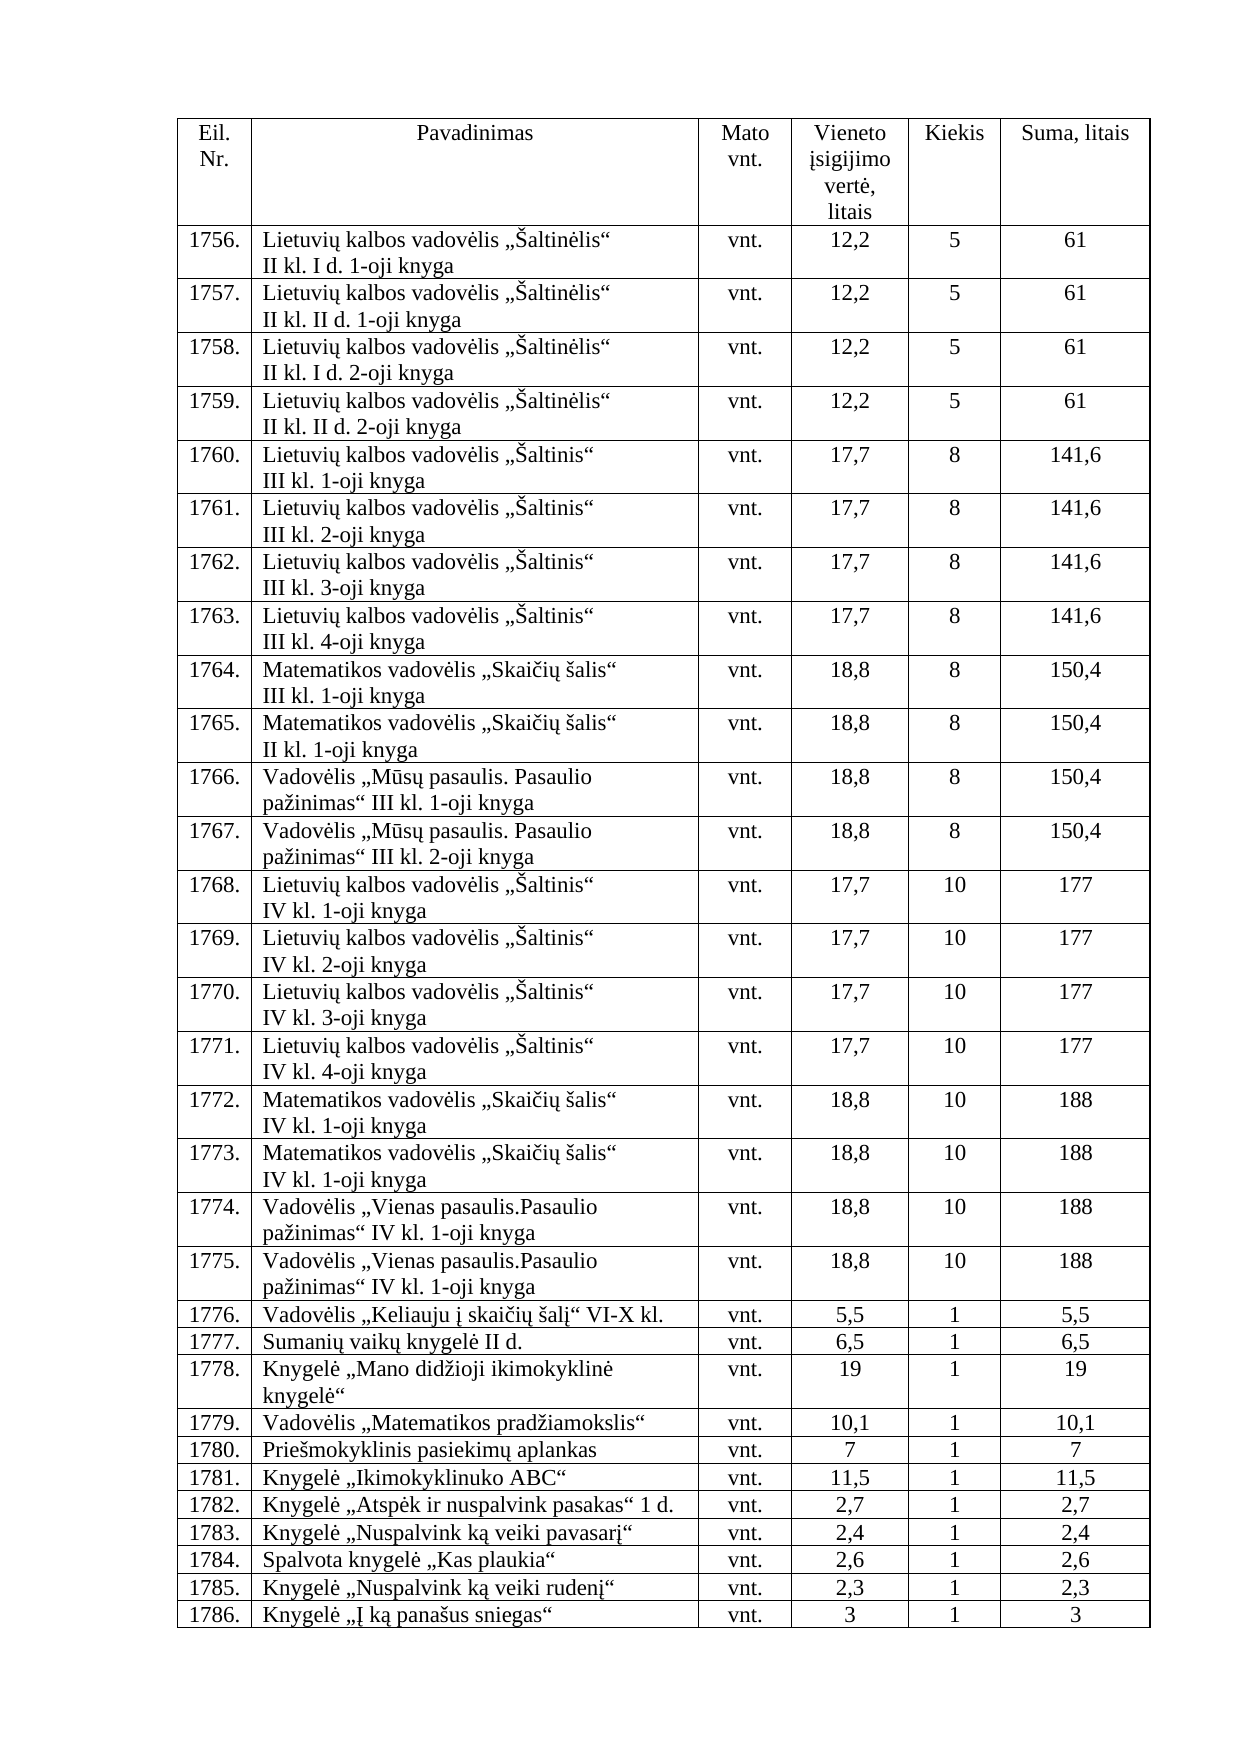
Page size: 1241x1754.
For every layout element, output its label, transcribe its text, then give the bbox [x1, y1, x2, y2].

table_cell vnt. [699, 978, 791, 1031]
table_cell 11,5 [1001, 1464, 1149, 1490]
table_cell 10 [909, 871, 1000, 923]
table_cell 1782. [178, 1491, 251, 1518]
table_cell 19 [792, 1355, 908, 1408]
table_cell 1786. [178, 1601, 251, 1627]
table_cell 188 [1001, 1193, 1149, 1246]
table_cell 1 [909, 1328, 1000, 1354]
table_cell 61 [1001, 226, 1149, 278]
table_cell 1 [909, 1409, 1000, 1436]
table_cell vnt. [699, 333, 791, 386]
table_cell 12,2 [792, 226, 908, 278]
table_cell 10 [909, 1139, 1000, 1192]
table_cell 7 [1001, 1437, 1149, 1463]
table_cell 177 [1001, 924, 1149, 977]
table_cell 12,2 [792, 387, 908, 439]
table_cell 177 [1001, 871, 1149, 923]
table_cell vnt. [699, 548, 791, 601]
table_cell 12,2 [792, 333, 908, 386]
table_cell 1757. [178, 279, 251, 332]
table_cell vnt. [699, 1464, 791, 1490]
table_cell 10 [909, 1193, 1000, 1246]
table_cell 188 [1001, 1139, 1149, 1192]
table_cell 1773. [178, 1139, 251, 1192]
table_cell Matematikos vadovėlis „Skaičių šalis“ IV kl. 1-oji knyga [252, 1139, 698, 1192]
table_cell 61 [1001, 333, 1149, 386]
table_cell Lietuvių kalbos vadovėlis „Šaltinis“ III kl. 1-oji knyga [252, 441, 698, 493]
table_cell 3 [792, 1601, 908, 1627]
table_cell 1778. [178, 1355, 251, 1408]
table_cell 5,5 [792, 1301, 908, 1327]
table_cell 18,8 [792, 1086, 908, 1138]
table_cell Vadovėlis „Mūsų pasaulis. Pasaulio pažinimas“ III kl. 1-oji knyga [252, 763, 698, 816]
table_cell 17,7 [792, 924, 908, 977]
table_cell 8 [909, 763, 1000, 816]
table_cell vnt. [699, 1193, 791, 1246]
table_cell vnt. [699, 602, 791, 654]
table_cell Knygelė „Ikimokyklinuko ABC“ [252, 1464, 698, 1490]
table_cell 2,7 [792, 1491, 908, 1518]
table_cell 1760. [178, 441, 251, 493]
table_cell 17,7 [792, 871, 908, 923]
table_cell 188 [1001, 1086, 1149, 1138]
table_cell 8 [909, 548, 1000, 601]
table_cell 18,8 [792, 1247, 908, 1299]
table_cell 1769. [178, 924, 251, 977]
table_cell 10,1 [1001, 1409, 1149, 1436]
table_cell 10 [909, 1086, 1000, 1138]
table_cell 1784. [178, 1546, 251, 1572]
table_header Mato vnt. [699, 119, 791, 224]
table_cell 141,6 [1001, 548, 1149, 601]
table_cell 17,7 [792, 548, 908, 601]
table_cell Knygelė „Mano didžioji ikimokyklinė knygelė“ [252, 1355, 698, 1408]
table_cell vnt. [699, 1574, 791, 1600]
table_cell Spalvota knygelė „Kas plaukia“ [252, 1546, 698, 1572]
table_cell 8 [909, 441, 1000, 493]
table_cell vnt. [699, 709, 791, 762]
table_header Kiekis [909, 119, 1000, 224]
table_cell 150,4 [1001, 656, 1149, 708]
table_cell vnt. [699, 924, 791, 977]
table_cell 1763. [178, 602, 251, 654]
table_cell Lietuvių kalbos vadovėlis „Šaltinis“ IV kl. 4-oji knyga [252, 1032, 698, 1084]
table_header Vieneto įsigijimo vertė, litais [792, 119, 908, 224]
table_cell vnt. [699, 1409, 791, 1436]
table_cell 18,8 [792, 817, 908, 869]
table_cell 6,5 [792, 1328, 908, 1354]
table_cell 11,5 [792, 1464, 908, 1490]
table_cell 10 [909, 978, 1000, 1031]
table_cell 150,4 [1001, 817, 1149, 869]
table_cell Vadovėlis „Keliauju į skaičių šalį“ VI-X kl. [252, 1301, 698, 1327]
table_cell 3 [1001, 1601, 1149, 1627]
table_cell 2,7 [1001, 1491, 1149, 1518]
table_cell 2,6 [1001, 1546, 1149, 1572]
table_cell 61 [1001, 279, 1149, 332]
table_header Eil. Nr. [178, 119, 251, 224]
table_cell Lietuvių kalbos vadovėlis „Šaltinis“ III kl. 4-oji knyga [252, 602, 698, 654]
table_cell 1776. [178, 1301, 251, 1327]
table_cell 141,6 [1001, 494, 1149, 547]
table_cell vnt. [699, 1355, 791, 1408]
table_cell 141,6 [1001, 602, 1149, 654]
table_cell Lietuvių kalbos vadovėlis „Šaltinis“ III kl. 3-oji knyga [252, 548, 698, 601]
table_cell 7 [792, 1437, 908, 1463]
table_cell vnt. [699, 1032, 791, 1084]
table_cell 1762. [178, 548, 251, 601]
table_cell vnt. [699, 226, 791, 278]
table_cell 18,8 [792, 709, 908, 762]
table_cell 5 [909, 387, 1000, 439]
table_cell Matematikos vadovėlis „Skaičių šalis“ IV kl. 1-oji knyga [252, 1086, 698, 1138]
table_cell Lietuvių kalbos vadovėlis „Šaltinis“ IV kl. 2-oji knyga [252, 924, 698, 977]
table_cell 1785. [178, 1574, 251, 1600]
table_cell Matematikos vadovėlis „Skaičių šalis“ III kl. 1-oji knyga [252, 656, 698, 708]
table_cell 8 [909, 494, 1000, 547]
table_cell 150,4 [1001, 763, 1149, 816]
table_cell Lietuvių kalbos vadovėlis „Šaltinėlis“ II kl. I d. 1-oji knyga [252, 226, 698, 278]
table_cell Vadovėlis „Mūsų pasaulis. Pasaulio pažinimas“ III kl. 2-oji knyga [252, 817, 698, 869]
table_cell 17,7 [792, 978, 908, 1031]
table_cell 1 [909, 1301, 1000, 1327]
table_header Suma, litais [1001, 119, 1149, 224]
table_cell 18,8 [792, 1139, 908, 1192]
table_cell 1761. [178, 494, 251, 547]
table_cell Knygelė „Nuspalvink ką veiki rudenį“ [252, 1574, 698, 1600]
table_cell 2,3 [792, 1574, 908, 1600]
table_cell 1 [909, 1355, 1000, 1408]
table_cell 10,1 [792, 1409, 908, 1436]
table_cell 10 [909, 1247, 1000, 1299]
table_cell 10 [909, 924, 1000, 977]
table_cell 1 [909, 1519, 1000, 1545]
table_cell 1 [909, 1491, 1000, 1518]
table_cell 2,4 [1001, 1519, 1149, 1545]
table_cell 1767. [178, 817, 251, 869]
table_cell 1 [909, 1546, 1000, 1572]
table_cell vnt. [699, 1437, 791, 1463]
table_cell 10 [909, 1032, 1000, 1084]
table_cell 5,5 [1001, 1301, 1149, 1327]
table_cell 17,7 [792, 1032, 908, 1084]
table_cell 8 [909, 602, 1000, 654]
table_cell Knygelė „Atspėk ir nuspalvink pasakas“ 1 d. [252, 1491, 698, 1518]
table_cell vnt. [699, 763, 791, 816]
table_cell 18,8 [792, 1193, 908, 1246]
table_cell 188 [1001, 1247, 1149, 1299]
table_cell vnt. [699, 871, 791, 923]
table_cell Vadovėlis „Vienas pasaulis.Pasaulio pažinimas“ IV kl. 1-oji knyga [252, 1247, 698, 1299]
table_cell 8 [909, 656, 1000, 708]
table_cell vnt. [699, 441, 791, 493]
table_cell 1 [909, 1437, 1000, 1463]
table_cell 18,8 [792, 763, 908, 816]
table_cell 2,4 [792, 1519, 908, 1545]
table_cell 1783. [178, 1519, 251, 1545]
table_cell Lietuvių kalbos vadovėlis „Šaltinis“ III kl. 2-oji knyga [252, 494, 698, 547]
table_cell 177 [1001, 1032, 1149, 1084]
table_cell 1766. [178, 763, 251, 816]
table_cell vnt. [699, 1519, 791, 1545]
table_cell Vadovėlis „Matematikos pradžiamokslis“ [252, 1409, 698, 1436]
table_cell Lietuvių kalbos vadovėlis „Šaltinėlis“ II kl. I d. 2-oji knyga [252, 333, 698, 386]
table_cell Knygelė „Nuspalvink ką veiki pavasarį“ [252, 1519, 698, 1545]
table_cell 2,6 [792, 1546, 908, 1572]
table_cell 12,2 [792, 279, 908, 332]
table_cell 1756. [178, 226, 251, 278]
table_cell vnt. [699, 279, 791, 332]
table_cell 1 [909, 1574, 1000, 1600]
table_cell 1 [909, 1464, 1000, 1490]
table_cell vnt. [699, 1328, 791, 1354]
table_cell Sumanių vaikų knygelė II d. [252, 1328, 698, 1354]
table_cell 8 [909, 817, 1000, 869]
table_cell 1779. [178, 1409, 251, 1436]
table_cell 1774. [178, 1193, 251, 1246]
table_cell Lietuvių kalbos vadovėlis „Šaltinis“ IV kl. 3-oji knyga [252, 978, 698, 1031]
table_cell 1759. [178, 387, 251, 439]
table_cell 61 [1001, 387, 1149, 439]
table_cell 8 [909, 709, 1000, 762]
table_cell Knygelė „Į ką panašus sniegas“ [252, 1601, 698, 1627]
table_cell 1764. [178, 656, 251, 708]
table_cell 141,6 [1001, 441, 1149, 493]
table_cell 17,7 [792, 494, 908, 547]
table_cell Lietuvių kalbos vadovėlis „Šaltinis“ IV kl. 1-oji knyga [252, 871, 698, 923]
table_cell vnt. [699, 1491, 791, 1518]
table_cell 1777. [178, 1328, 251, 1354]
table_cell 1780. [178, 1437, 251, 1463]
table_header Pavadinimas [252, 119, 698, 224]
table_cell 177 [1001, 978, 1149, 1031]
table_cell 1781. [178, 1464, 251, 1490]
table_cell vnt. [699, 1601, 791, 1627]
table_cell 2,3 [1001, 1574, 1149, 1600]
table_cell 18,8 [792, 656, 908, 708]
table_cell 6,5 [1001, 1328, 1149, 1354]
table_cell 150,4 [1001, 709, 1149, 762]
table_cell vnt. [699, 387, 791, 439]
table_cell 1768. [178, 871, 251, 923]
table_cell vnt. [699, 494, 791, 547]
table_cell 1771. [178, 1032, 251, 1084]
table_cell Lietuvių kalbos vadovėlis „Šaltinėlis“ II kl. II d. 1-oji knyga [252, 279, 698, 332]
table_cell 1772. [178, 1086, 251, 1138]
table_cell 1775. [178, 1247, 251, 1299]
table_cell vnt. [699, 1086, 791, 1138]
table_cell vnt. [699, 817, 791, 869]
table_cell 1770. [178, 978, 251, 1031]
table_cell vnt. [699, 1247, 791, 1299]
table_cell 5 [909, 279, 1000, 332]
table_cell vnt. [699, 1546, 791, 1572]
table_cell 5 [909, 226, 1000, 278]
table_cell Priešmokyklinis pasiekimų aplankas [252, 1437, 698, 1463]
table_cell Matematikos vadovėlis „Skaičių šalis“ II kl. 1-oji knyga [252, 709, 698, 762]
table_cell 1765. [178, 709, 251, 762]
table_cell vnt. [699, 1139, 791, 1192]
table_cell 1 [909, 1601, 1000, 1627]
table_cell Vadovėlis „Vienas pasaulis.Pasaulio pažinimas“ IV kl. 1-oji knyga [252, 1193, 698, 1246]
table_cell 5 [909, 333, 1000, 386]
table_cell 17,7 [792, 602, 908, 654]
table_cell 19 [1001, 1355, 1149, 1408]
table_cell Lietuvių kalbos vadovėlis „Šaltinėlis“ II kl. II d. 2-oji knyga [252, 387, 698, 439]
table_cell vnt. [699, 656, 791, 708]
table_cell 1758. [178, 333, 251, 386]
table_cell vnt. [699, 1301, 791, 1327]
table_cell 17,7 [792, 441, 908, 493]
